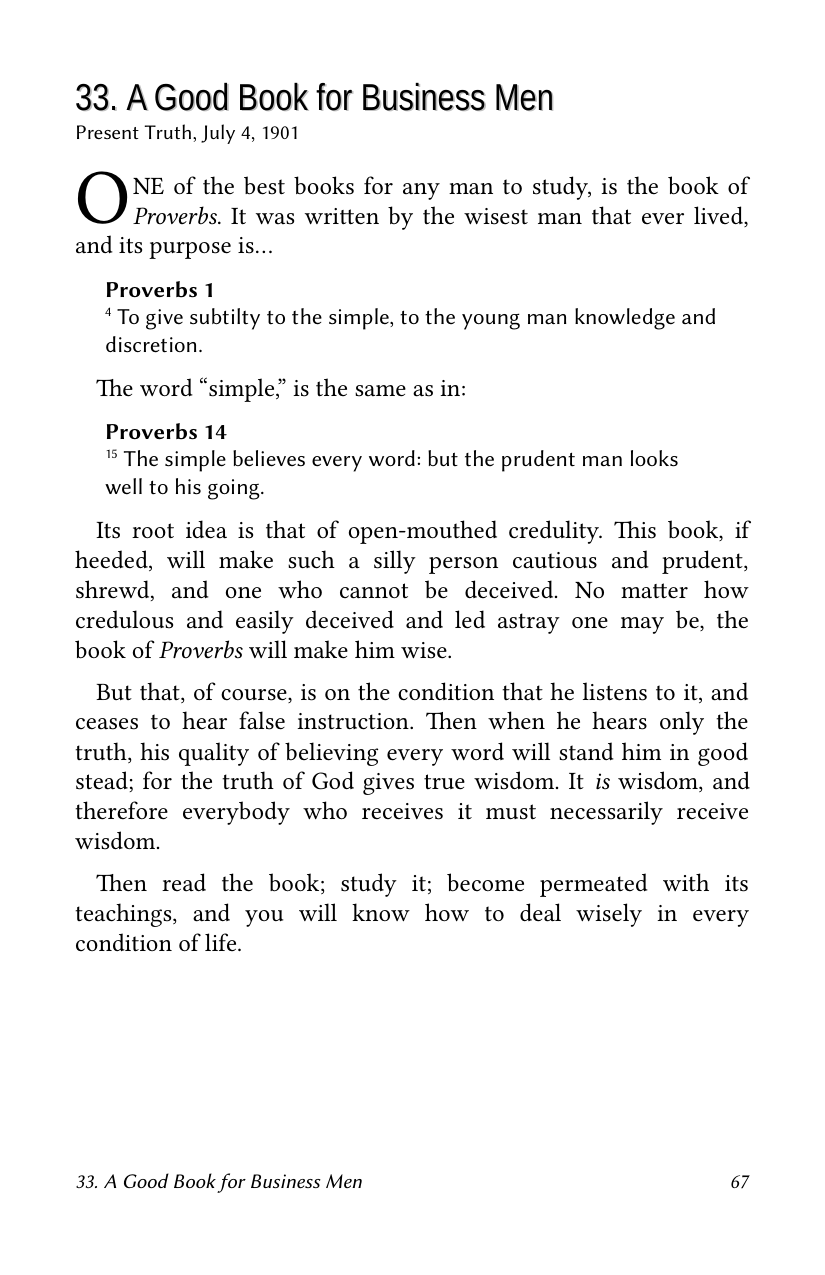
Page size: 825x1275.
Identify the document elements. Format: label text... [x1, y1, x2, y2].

text The word “simple,” is the same as in: [75, 374, 750, 402]
text Present Truth, July 4, 1901 [75, 121, 750, 145]
text 15 The simple believes every word: but the prudent man looks well to his going. [105, 446, 720, 500]
text Proverbs 14 [105, 419, 750, 445]
text ONE of the best books for any man to study, is the book of Proverbs. It was written by the wisest man that ever lived, and its purpose is… [75, 172, 750, 260]
text But that, of course, is on the condition that he listens to it, and ceases to hear false instruction. Then when he hears only the truth, his quality of believing every word will stand him in good stead; for the truth of God gives true wisdom. It is wisdom, and therefore everybody who receives it must necessarily receive wisdom. [75, 678, 750, 856]
text Its root idea is that of open-mouthed credulity. This book, if heeded, will make such a silly person cautious and prudent, shrewd, and one who cannot be deceived. No matter how credulous and easily deceived and led astray one may be, the book of Proverbs will make him wise. [75, 516, 750, 664]
title A Good Book for Business Men [75, 75, 750, 118]
text Proverbs 1 [105, 276, 750, 303]
text Then read the book; study it; become permeated with its teachings, and you will know how to deal wisely in every condition of life. [75, 869, 750, 957]
text 4 To give subtilty to the simple, to the young man knowledge and discretion. [105, 304, 720, 358]
